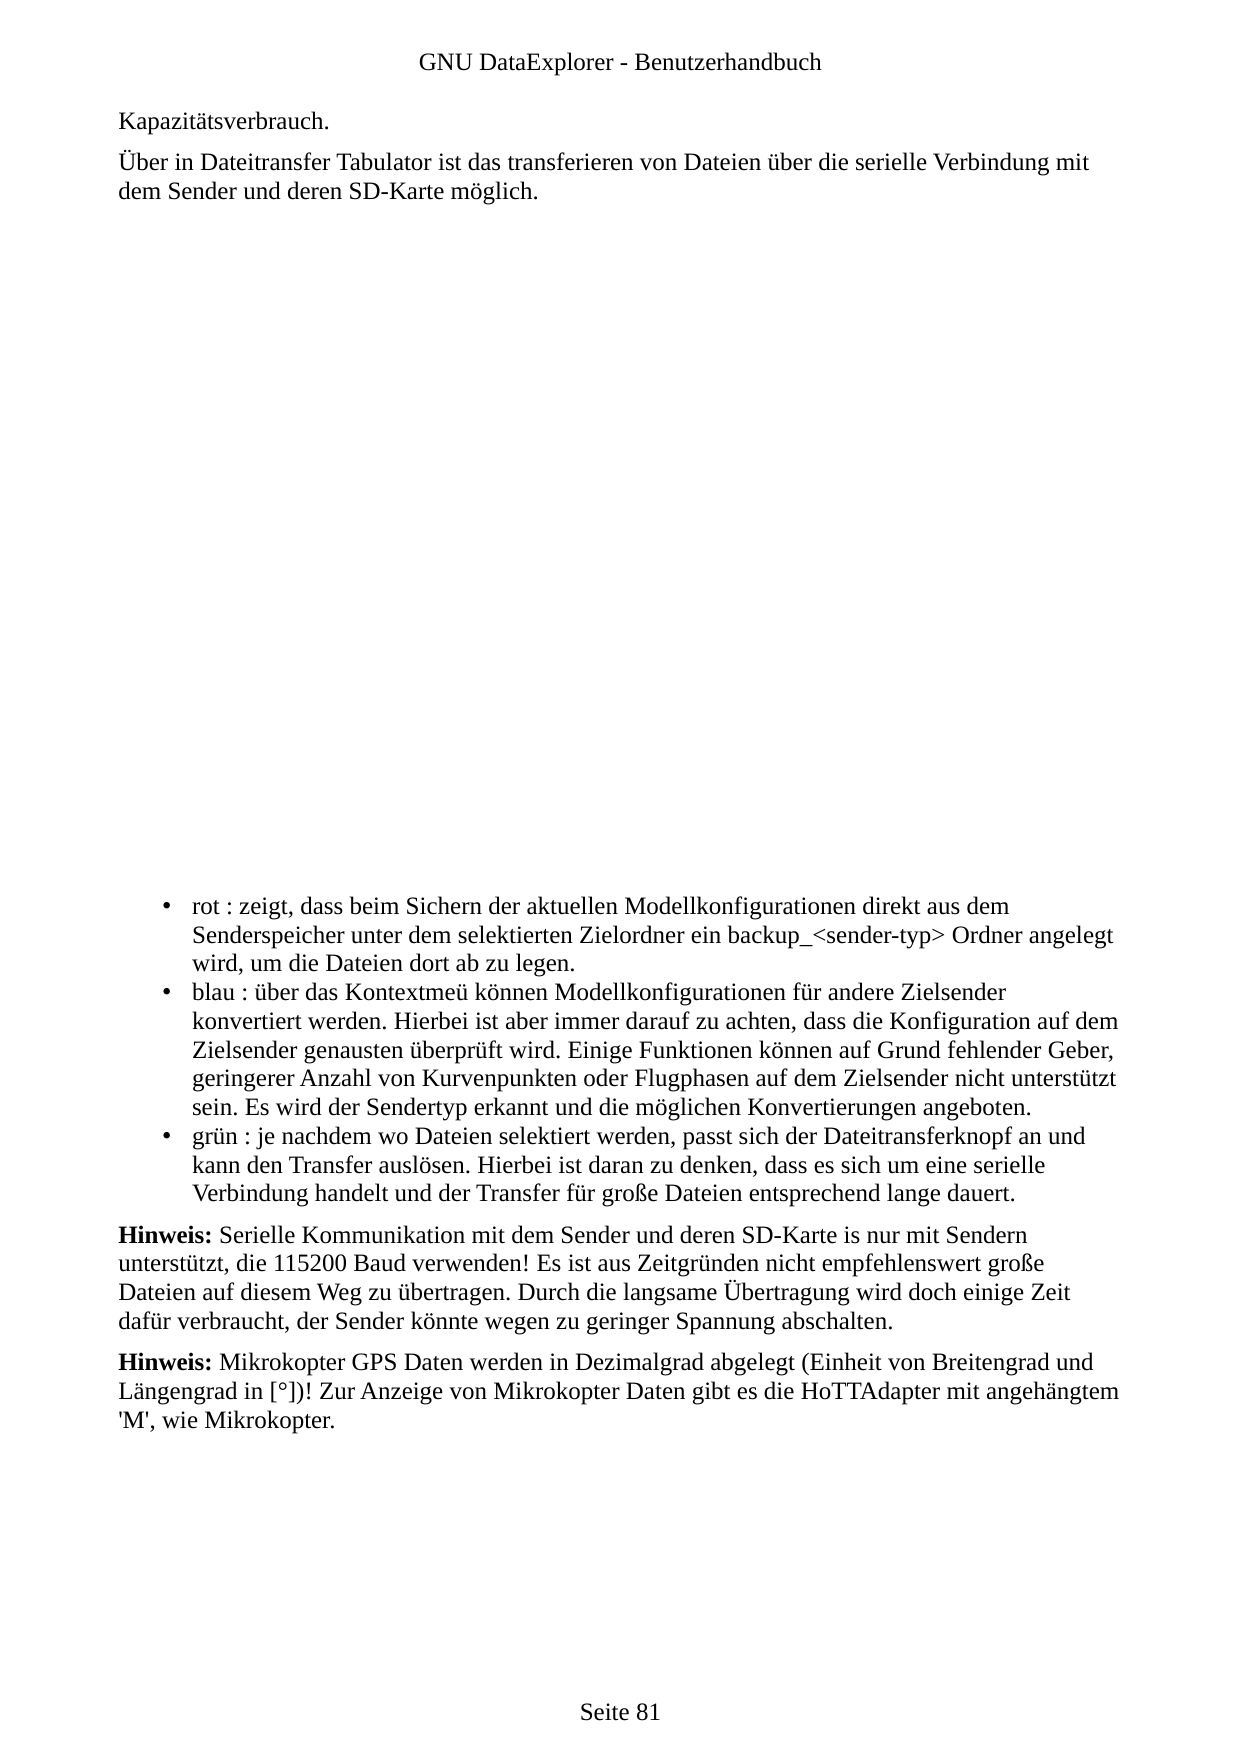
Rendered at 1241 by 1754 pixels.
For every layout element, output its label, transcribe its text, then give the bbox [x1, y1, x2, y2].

text Hinweis: Mikrokopter GPS Daten werden in Dezimalgrad abgelegt (Einheit von Breitengrad und Längengrad in [°])! Zur Anzeige von Mikrokopter Daten gibt es die HoTTAdapter mit angehängtem 'M', wie Mikrokopter. [118, 1347, 1122, 1433]
text Hinweis: Serielle Kommunikation mit dem Sender und deren SD-Karte is nur mit Sendern unterstützt, die 115200 Baud verwenden! Es ist aus Zeitgründen nicht empfehlenswert große Dateien auf diesem Weg zu übertragen. Durch die langsame Übertragung wird doch einige Zeit dafür verbraucht, der Sender könnte wegen zu geringer Spannung abschalten. [118, 1220, 1122, 1335]
text Über in Dateitransfer Tabulator ist das transferieren von Dateien über die serielle Verbindung mit dem Sender und deren SD-Karte möglich. [118, 147, 1122, 205]
text Kapazitätsverbrauch. [118, 106, 1122, 135]
list grün : je nachdem wo Dateien selektiert werden, passt sich der Dateitransferknopf an und kann den Transfer auslösen. Hierbei ist daran zu denken, dass es sich um eine serielle Verbindung handelt und der Transfer für große Dateien entsprechend lange dauert. [162, 1121, 1122, 1207]
list blau : über das Kontextmeü können Modellkonfigurationen für andere Zielsender konvertiert werden. Hierbei ist aber immer darauf zu achten, dass die Konfiguration auf dem Zielsender genausten überprüft wird. Einige Funktionen können auf Grund fehlender Geber, geringerer Anzahl von Kurvenpunkten oder Flugphasen auf dem Zielsender nicht unterstützt sein. Es wird der Sendertyp erkannt und die möglichen Konvertierungen angeboten. [162, 977, 1122, 1121]
list rot : zeigt, dass beim Sichern der aktuellen Modellkonfigurationen direkt aus dem Senderspeicher unter dem selektierten Zielordner ein backup_<sender-typ> Ordner angelegt wird, um die Dateien dort ab zu legen. [162, 891, 1122, 977]
